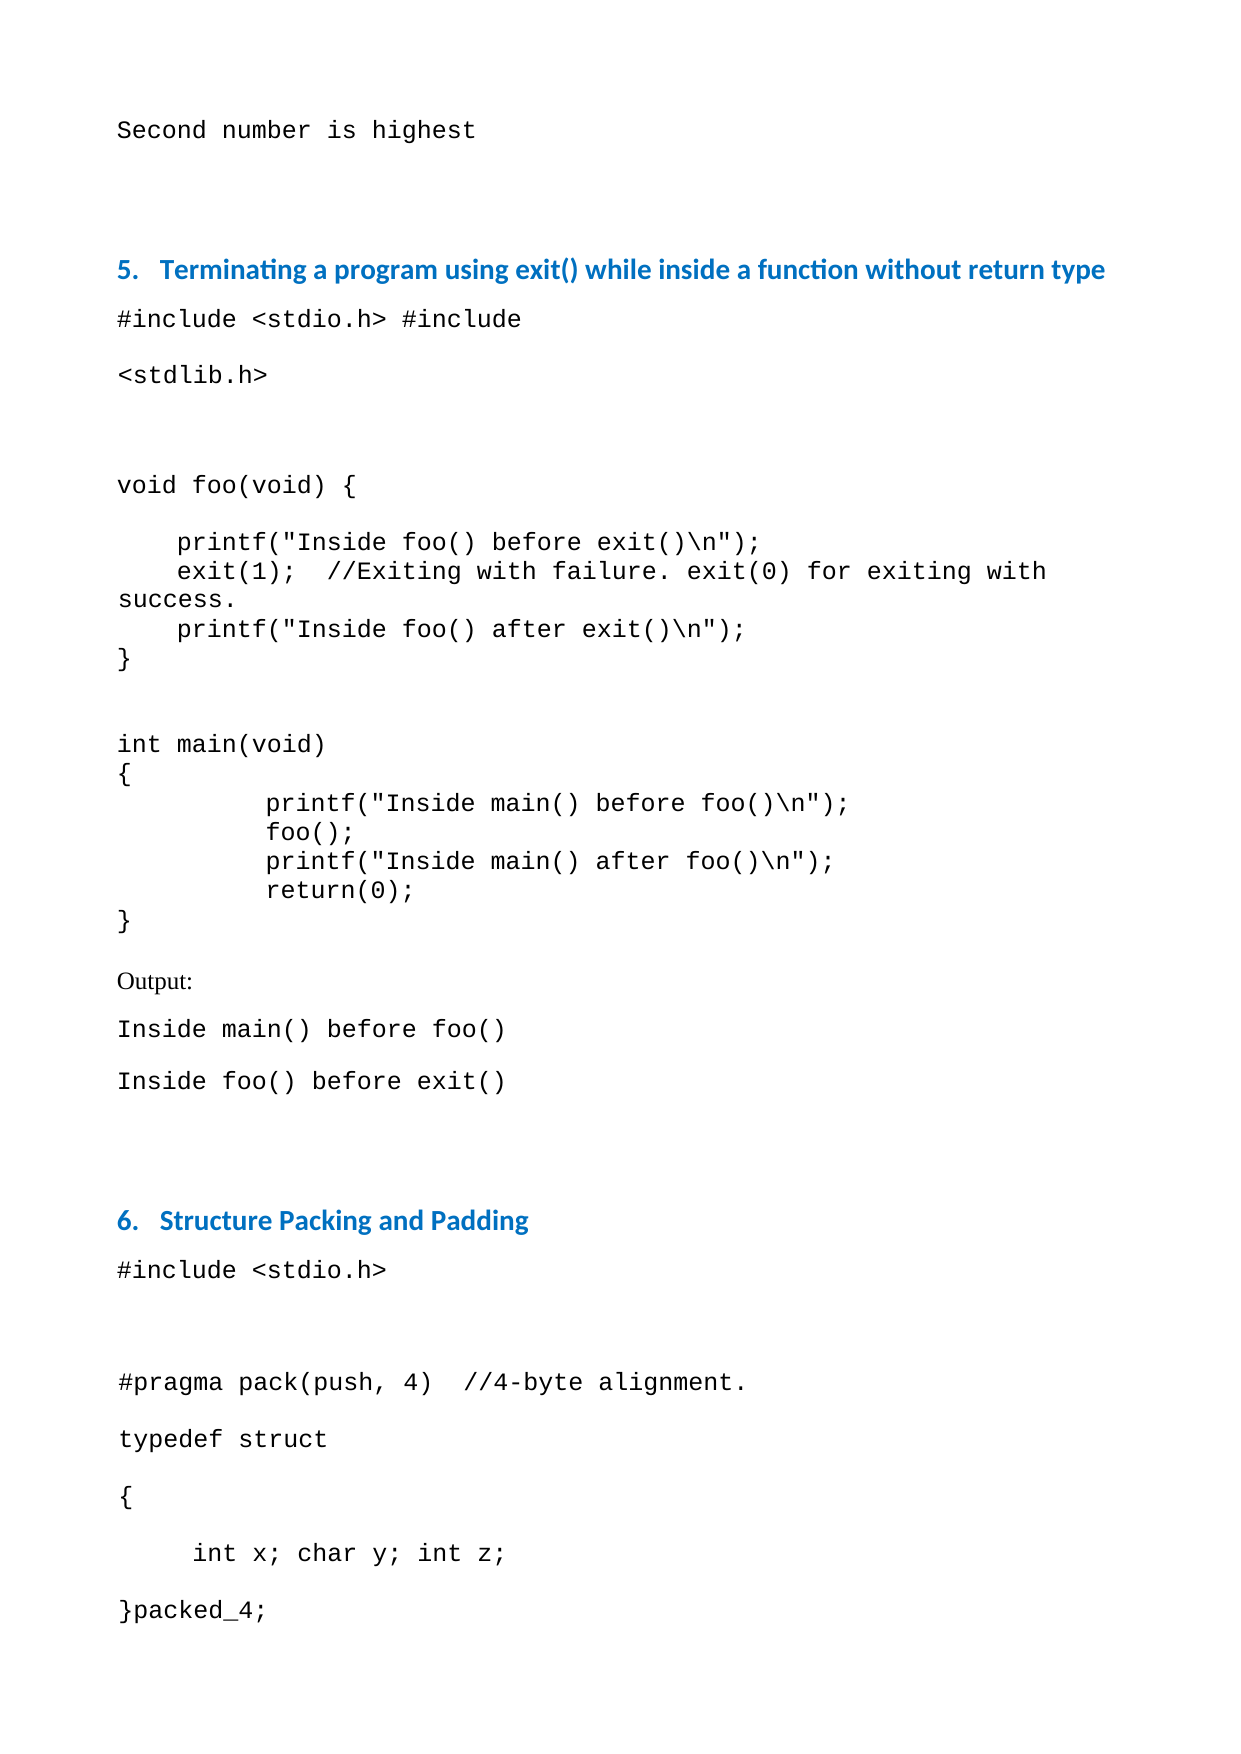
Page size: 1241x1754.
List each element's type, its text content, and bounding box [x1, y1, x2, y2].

text void foo(void) { [117, 472, 388, 501]
text printf("Inside foo() after exit()\n"); [117, 616, 1105, 644]
text { [117, 761, 1105, 789]
text #include <stdio.h> [117, 1258, 1105, 1286]
subtitle Terminating a program using exit() while inside a function without return type [117, 251, 1122, 287]
text int main(void) [117, 732, 1105, 760]
text printf("Inside main() before foo()\n"); [117, 790, 1105, 818]
text printf("Inside foo() before exit()\n"); [117, 529, 1105, 558]
text } [117, 645, 1105, 674]
text { [118, 1484, 1128, 1512]
text Output: [117, 966, 1121, 994]
text #include <stdio.h> #include <stdlib.h> [117, 307, 539, 391]
subtitle Structure Packing and Padding [117, 1202, 1122, 1237]
text return(0); [117, 878, 1105, 906]
text printf("Inside main() after foo()\n"); [117, 849, 1105, 877]
text Second number is highest [117, 118, 1105, 146]
text }packed_4; [118, 1598, 1128, 1626]
text typedef struct [118, 1427, 1128, 1455]
text Inside main() before foo() [117, 1016, 1105, 1044]
text int x; char y; int z; [118, 1541, 1128, 1569]
text exit(1); //Exiting with failure. exit(0) for exiting with success. [117, 558, 1105, 615]
text Inside foo() before exit() [117, 1069, 1105, 1097]
text #pragma pack(push, 4) //4-byte alignment. [118, 1370, 1128, 1398]
text foo(); [117, 819, 1105, 848]
text } [117, 907, 1105, 936]
